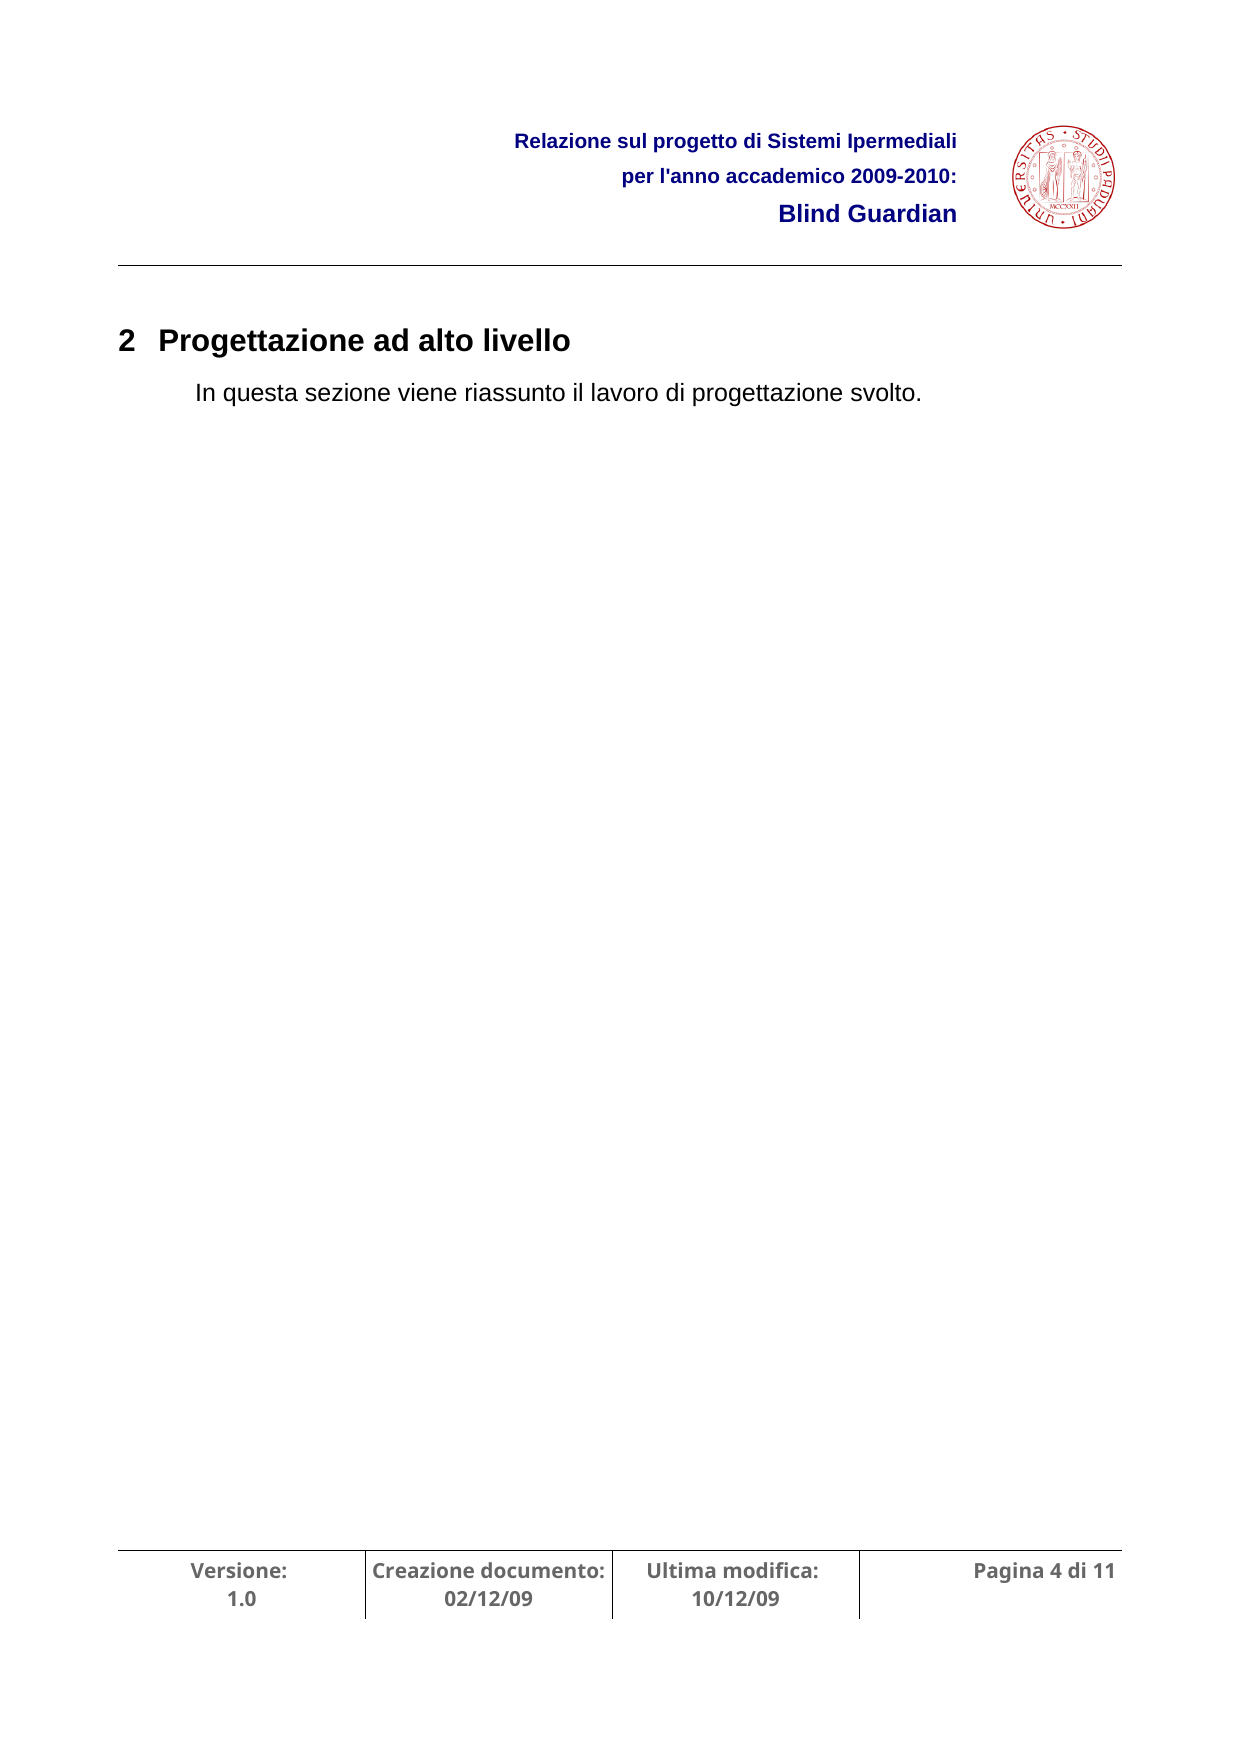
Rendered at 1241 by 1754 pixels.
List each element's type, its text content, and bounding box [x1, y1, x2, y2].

text In questa sezione viene riassunto il lavoro di progettazione svolto. [136, 379, 1104, 407]
picture [1010, 123, 1117, 231]
subtitle Progettazione ad alto livello [118, 323, 1122, 358]
